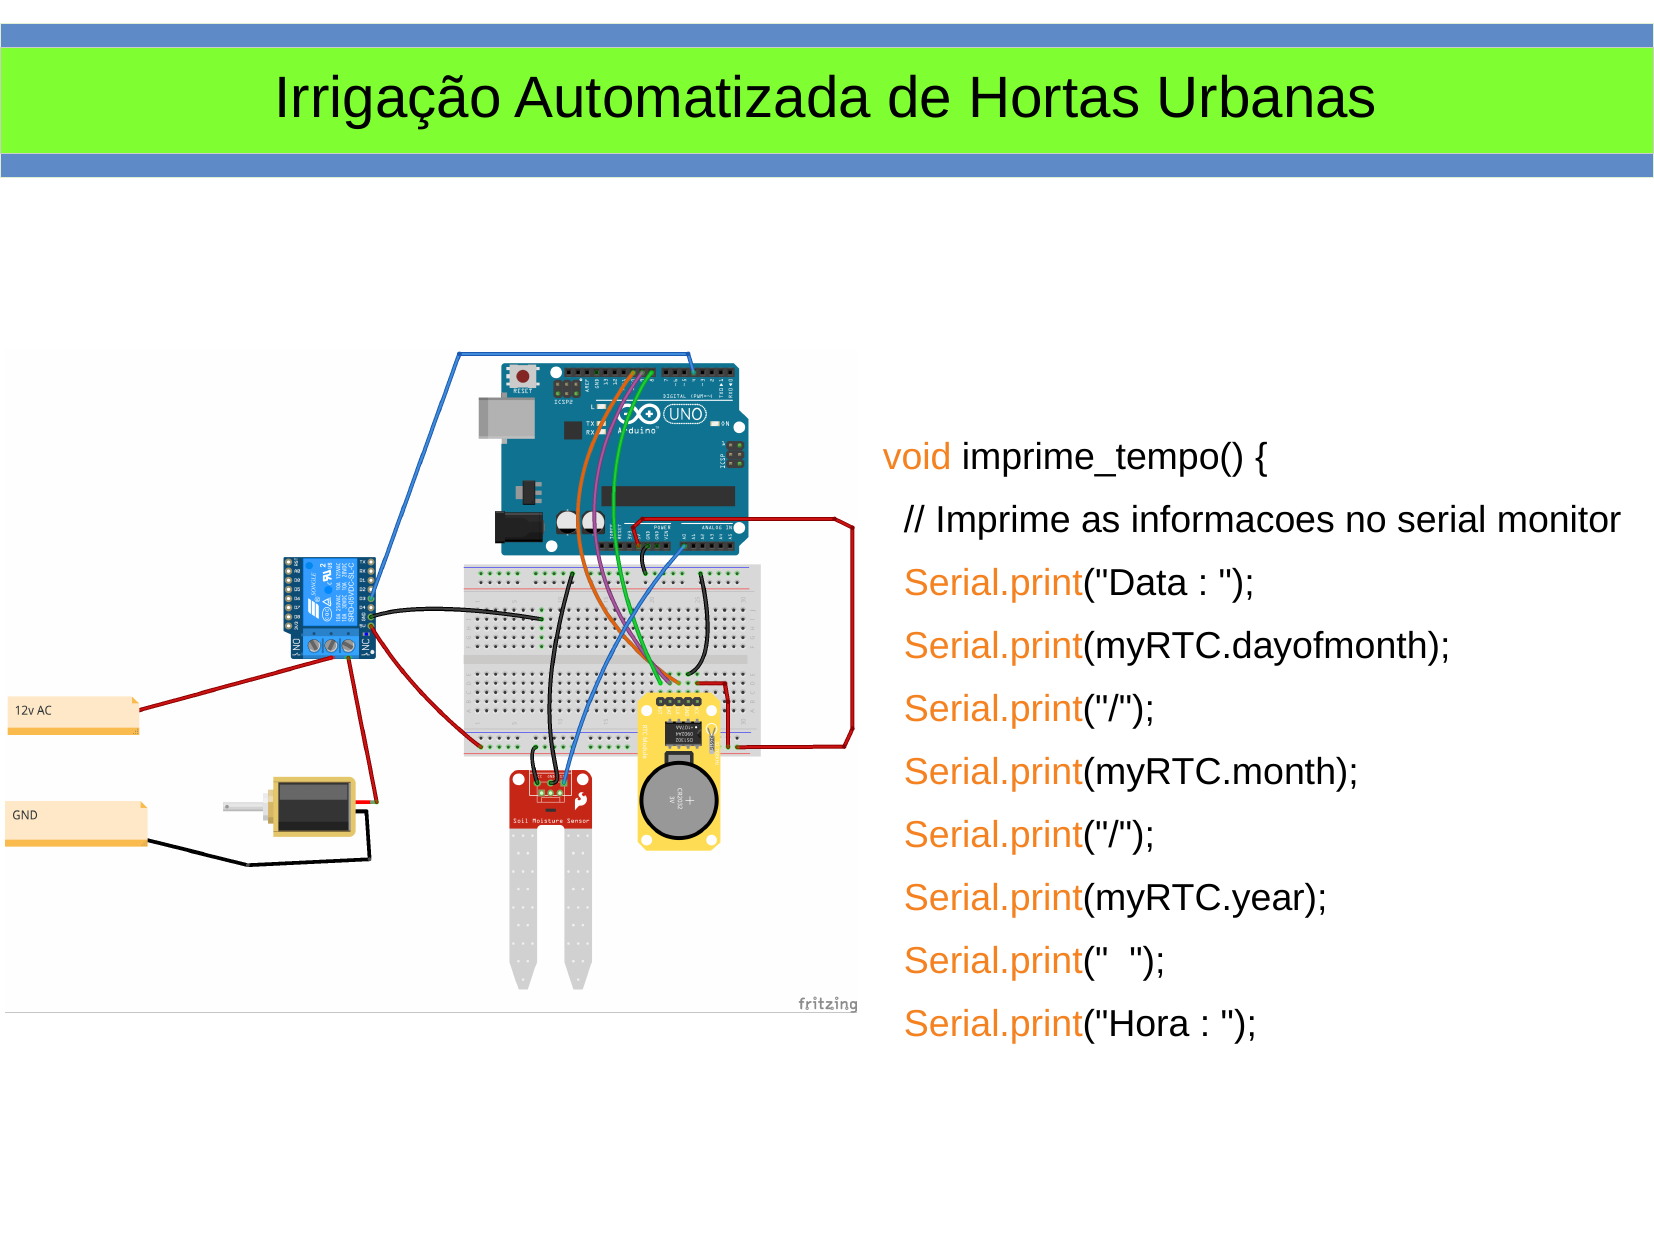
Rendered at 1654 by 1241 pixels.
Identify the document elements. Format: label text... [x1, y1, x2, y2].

title Irrigação Automatizada de Hortas Urbanas [200, 41, 1512, 154]
text_box void imprime_tempo() { // Imprime as informacoes no serial monitor Serial.print("Data : "); Serial.print(myRTC.dayofmonth); Serial.print("/"); Serial.print(myRTC.month); Serial.print("/"); Serial.print(myRTC.year); Serial.print(" "); Serial.print("Hora : "); [868, 407, 1654, 1066]
text_box [0, 23, 1654, 178]
picture [5, 349, 857, 1013]
